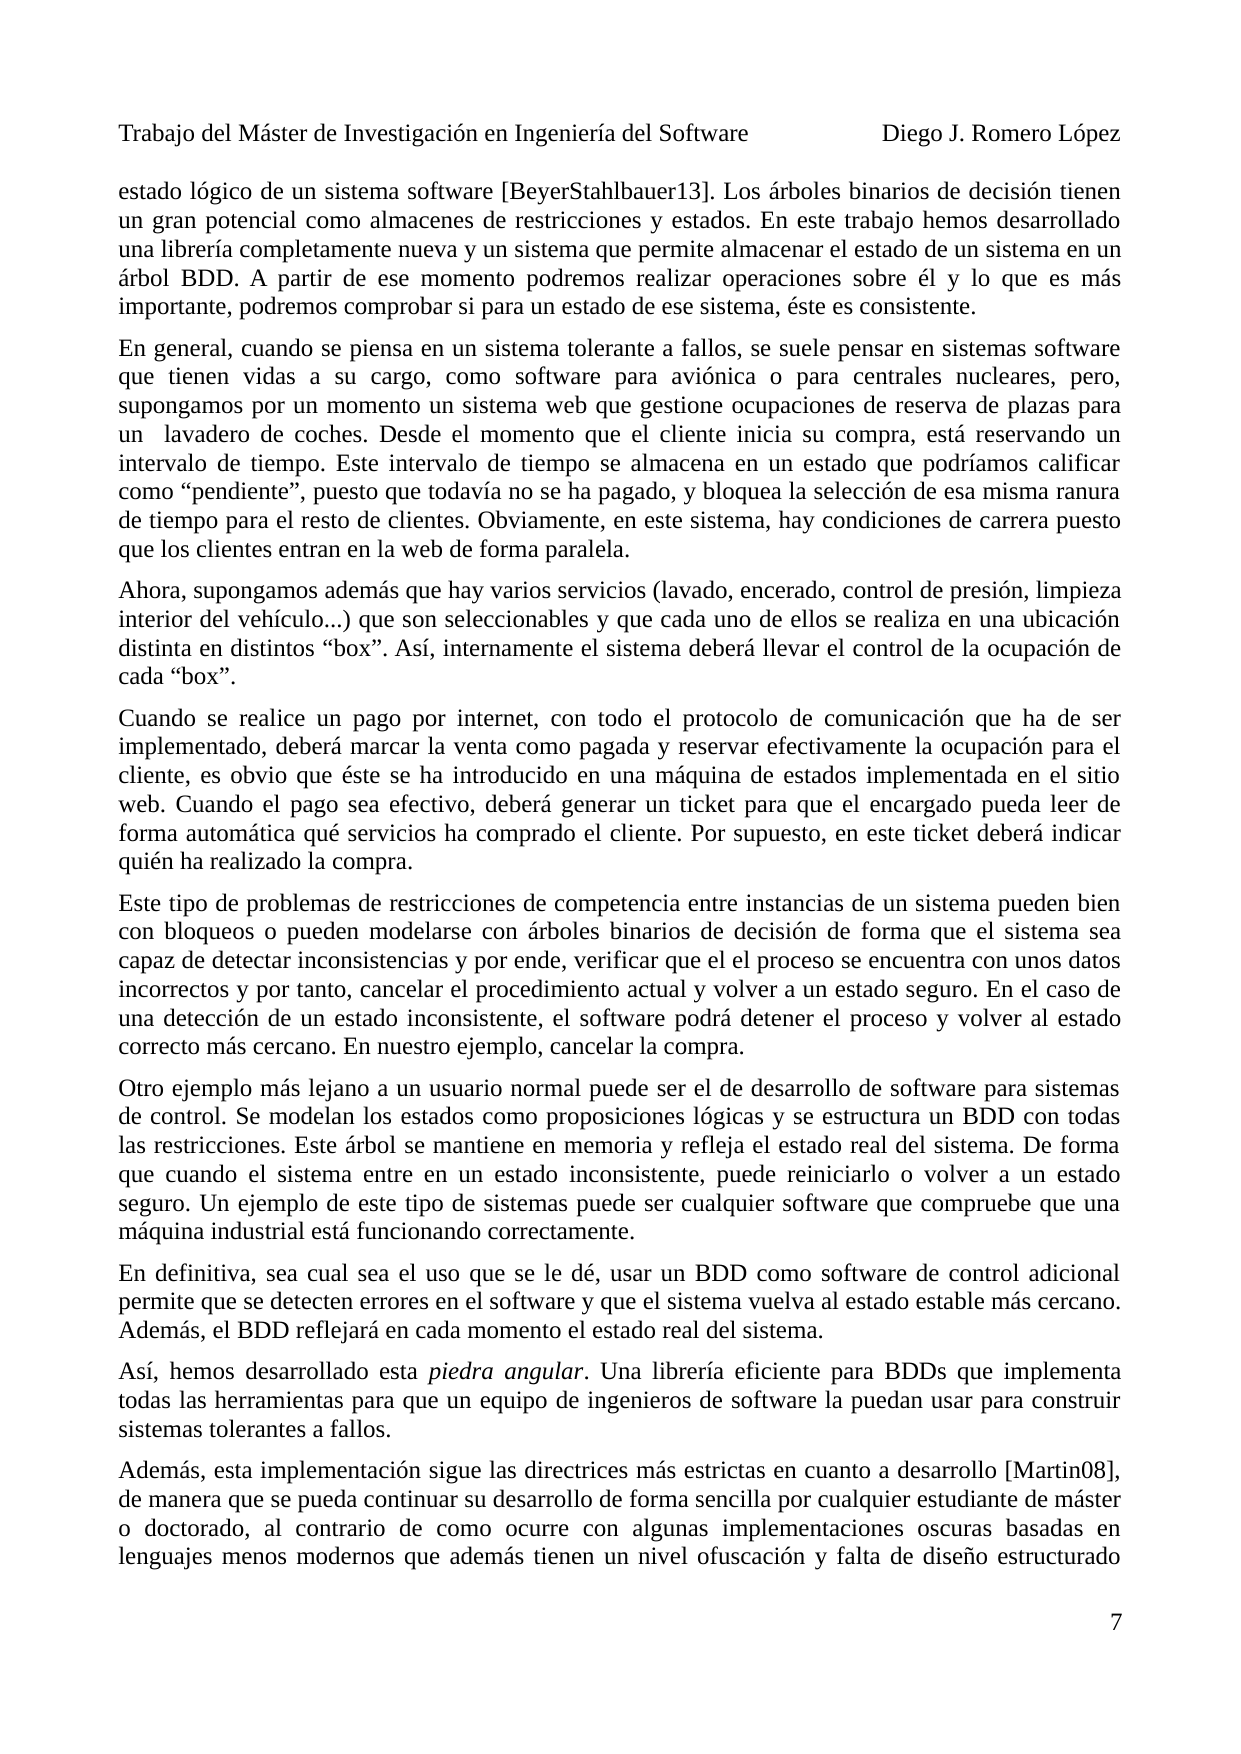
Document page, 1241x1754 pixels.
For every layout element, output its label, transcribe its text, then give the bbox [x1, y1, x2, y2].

text Ahora, supongamos además que hay varios servicios (lavado, encerado, control de presión, limpieza interior del vehículo...) que son seleccionables y que cada uno de ellos se realiza en una ubicación distinta en distintos “box”. Así, internamente el sistema deberá llevar el control de la ocupación de cada “box”. [118, 575, 1122, 690]
text Así, hemos desarrollado esta piedra angular. Una librería eficiente para BDDs que implementa todas las herramientas para que un equipo de ingenieros de software la puedan usar para construir sistemas tolerantes a fallos. [118, 1356, 1122, 1443]
text En definitiva, sea cual sea el uso que se le dé, usar un BDD como software de control adicional permite que se detecten errores en el software y que el sistema vuelva al estado estable más cercano. Además, el BDD reflejará en cada momento el estado real del sistema. [118, 1258, 1122, 1344]
text estado lógico de un sistema software [BeyerStahlbauer13]. Los árboles binarios de decisión tienen un gran potencial como almacenes de restricciones y estados. En este trabajo hemos desarrollado una librería completamente nueva y un sistema que permite almacenar el estado de un sistema en un árbol BDD. A partir de ese momento podremos realizar operaciones sobre él y lo que es más importante, podremos comprobar si para un estado de ese sistema, éste es consistente. [118, 176, 1122, 320]
text En general, cuando se piensa en un sistema tolerante a fallos, se suele pensar en sistemas software que tienen vidas a su cargo, como software para aviónica o para centrales nucleares, pero, supongamos por un momento un sistema web que gestione ocupaciones de reserva de plazas para un lavadero de coches. Desde el momento que el cliente inicia su compra, está reservando un intervalo de tiempo. Este intervalo de tiempo se almacena en un estado que podríamos calificar como “pendiente”, puesto que todavía no se ha pagado, y bloquea la selección de esa misma ranura de tiempo para el resto de clientes. Obviamente, en este sistema, hay condiciones de carrera puesto que los clientes entran en la web de forma paralela. [118, 333, 1122, 563]
text Otro ejemplo más lejano a un usuario normal puede ser el de desarrollo de software para sistemas de control. Se modelan los estados como proposiciones lógicas y se estructura un BDD con todas las restricciones. Este árbol se mantiene en memoria y refleja el estado real del sistema. De forma que cuando el sistema entre en un estado inconsistente, puede reiniciarlo o volver a un estado seguro. Un ejemplo de este tipo de sistemas puede ser cualquier software que compruebe que una máquina industrial está funcionando correctamente. [118, 1073, 1122, 1245]
text Este tipo de problemas de restricciones de competencia entre instancias de un sistema pueden bien con bloqueos o pueden modelarse con árboles binarios de decisión de forma que el sistema sea capaz de detectar inconsistencias y por ende, verificar que el el proceso se encuentra con unos datos incorrectos y por tanto, cancelar el procedimiento actual y volver a un estado seguro. En el caso de una detección de un estado inconsistente, el software podrá detener el proceso y volver al estado correcto más cercano. En nuestro ejemplo, cancelar la compra. [118, 888, 1122, 1060]
text Además, esta implementación sigue las directrices más estrictas en cuanto a desarrollo [Martin08], de manera que se pueda continuar su desarrollo de forma sencilla por cualquier estudiante de máster o doctorado, al contrario de como ocurre con algunas implementaciones oscuras basadas en lenguajes menos modernos que además tienen un nivel ofuscación y falta de diseño estructurado [118, 1455, 1122, 1570]
text Cuando se realice un pago por internet, con todo el protocolo de comunicación que ha de ser implementado, deberá marcar la venta como pagada y reservar efectivamente la ocupación para el cliente, es obvio que éste se ha introducido en una máquina de estados implementada en el sitio web. Cuando el pago sea efectivo, deberá generar un ticket para que el encargado pueda leer de forma automática qué servicios ha comprado el cliente. Por supuesto, en este ticket deberá indicar quién ha realizado la compra. [118, 703, 1122, 875]
